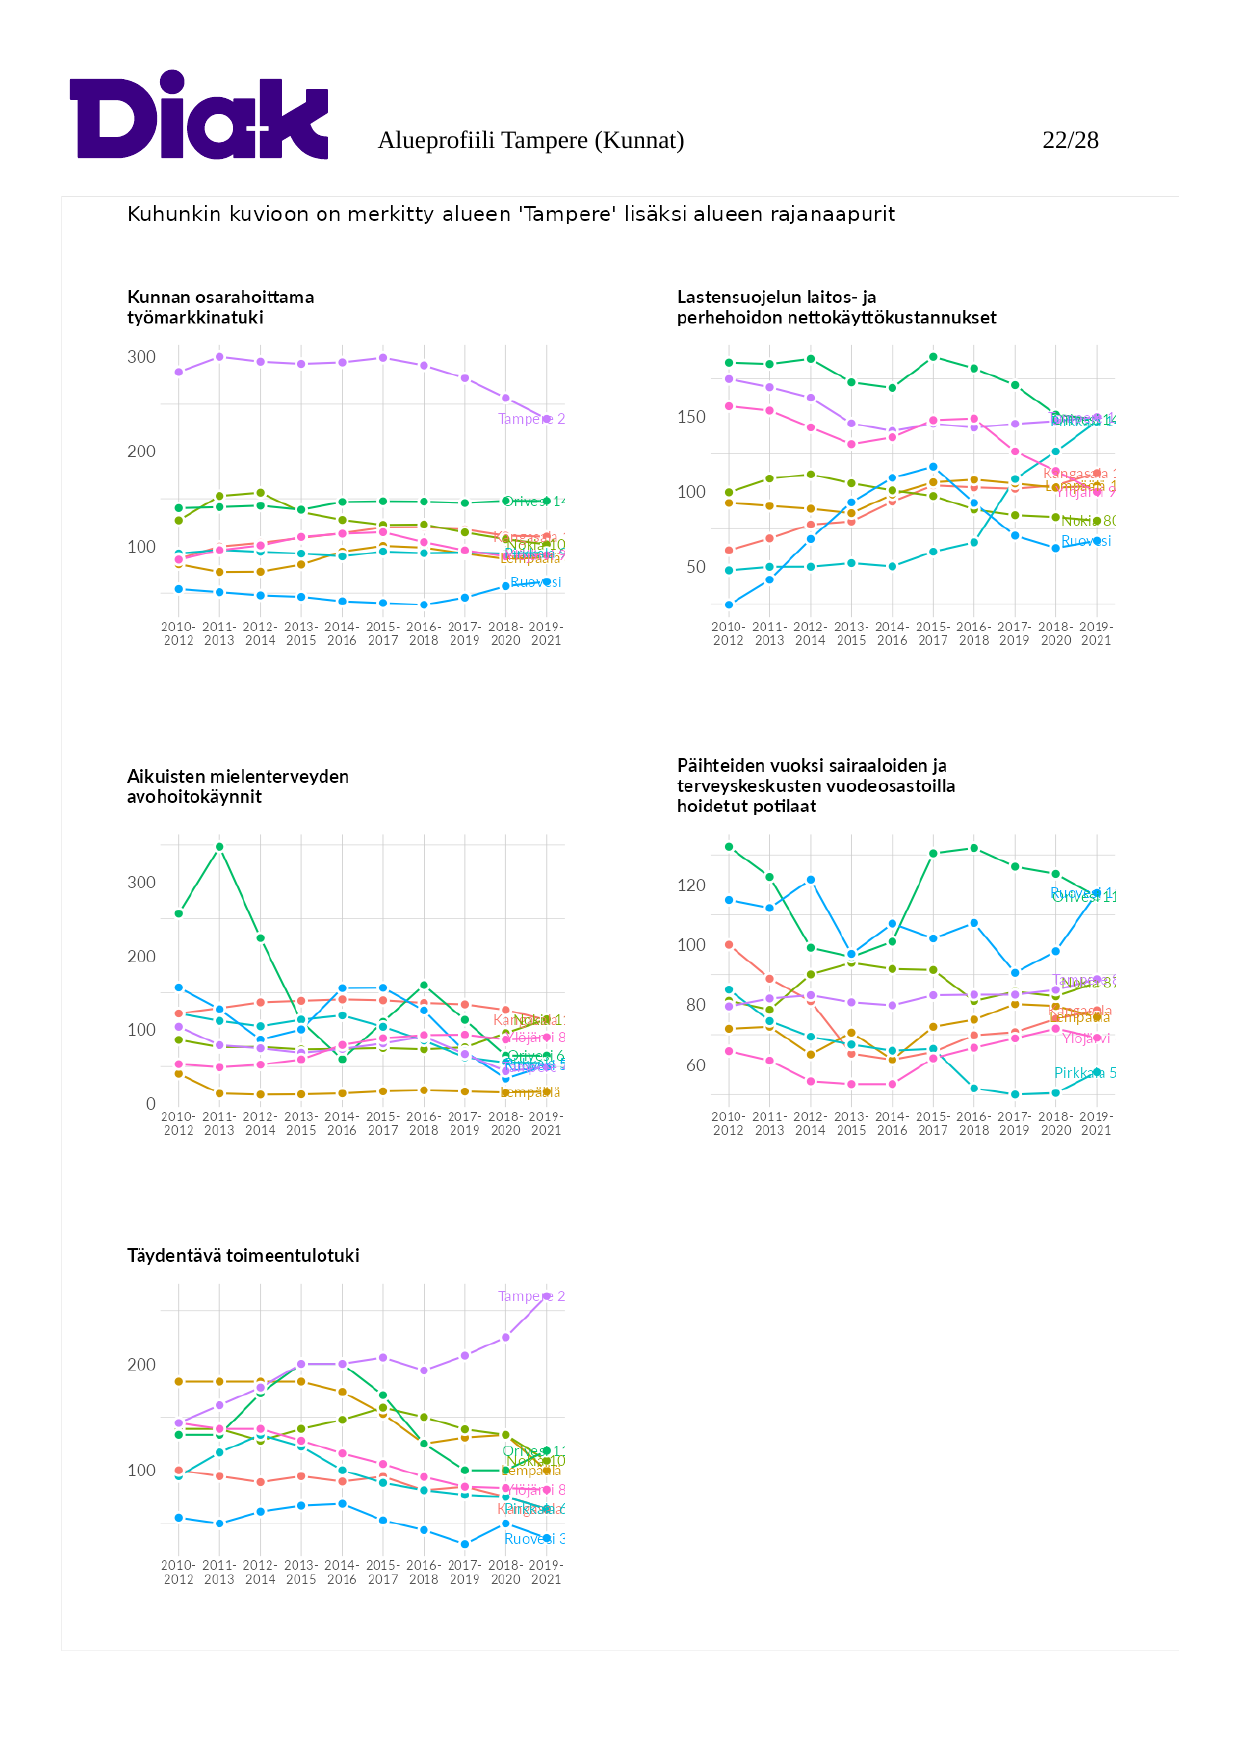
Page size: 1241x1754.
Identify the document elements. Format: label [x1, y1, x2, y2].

picture [61, 196, 1179, 1651]
